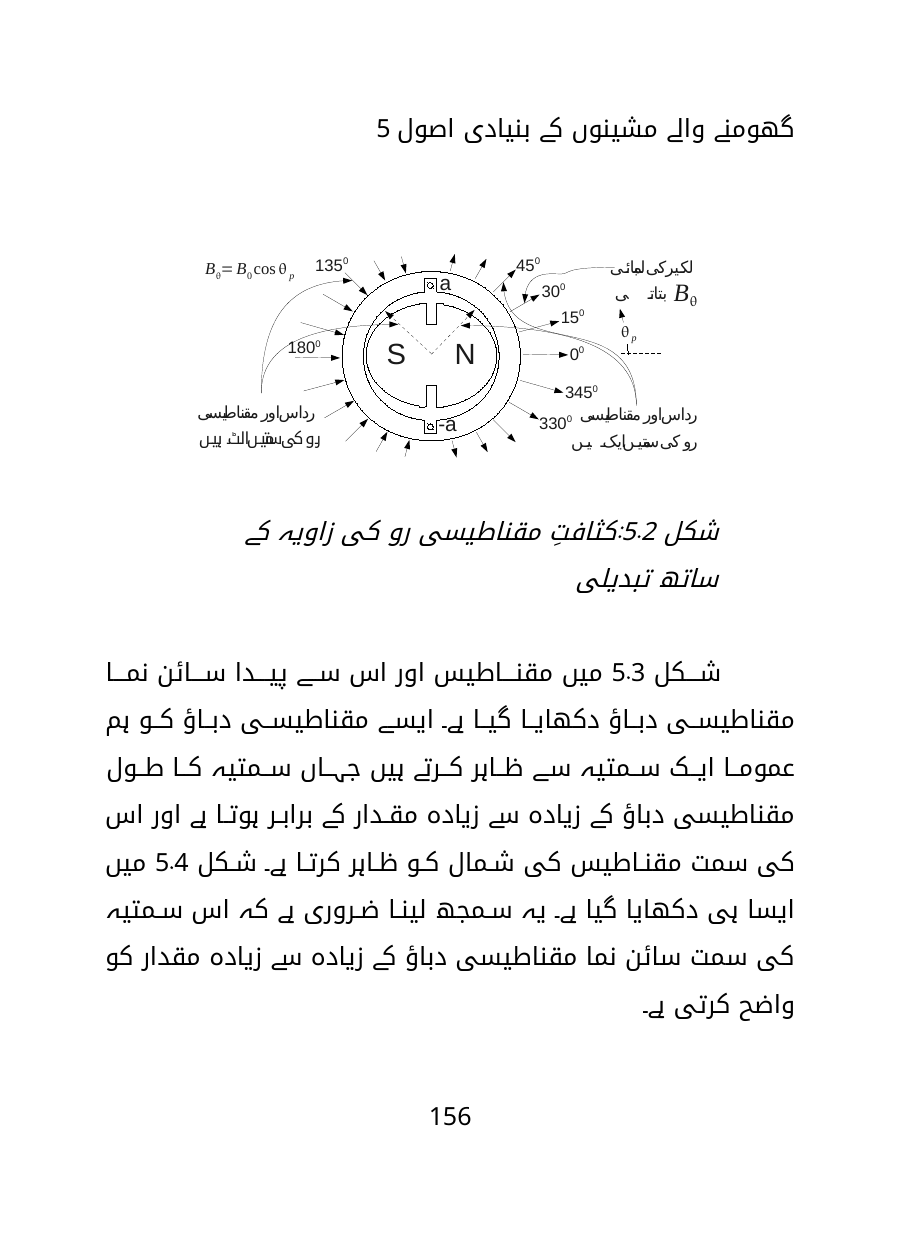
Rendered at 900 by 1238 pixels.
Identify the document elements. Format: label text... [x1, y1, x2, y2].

text شکل 5.3 میں مقناطیس اور اس سے پیدا سائن نما مقناطیسی دباؤ دکھایا گیا ہے۔ ایسے مقناطیسی دباؤ کو ہم عموما ایک سمتیہ سے ظاہر کرتے ہیں جہاں سمتیہ کا طول مقناطیسی دباؤ کے زیادہ سے زیادہ مقدار کے برابر ہوتا ہے اور اس کی سمت مقناطیس کی شمال کو ظاہر کرتا ہے۔ شکل 5.4 میں ایسا ہی دکھایا گیا ہے۔ یہ سمجھ لینا ضروری ہے کہ اس سمتیہ کی سمت سائن نما مقناطیسی دباؤ کے زیادہ سے زیادہ مقدار کو واضح کرتی ہے۔ [105, 649, 795, 1028]
text شکل 5.2:کثافتِ مقناطیسی رو کی زاویہ کے ساتھ تبدیلی [182, 195, 718, 603]
